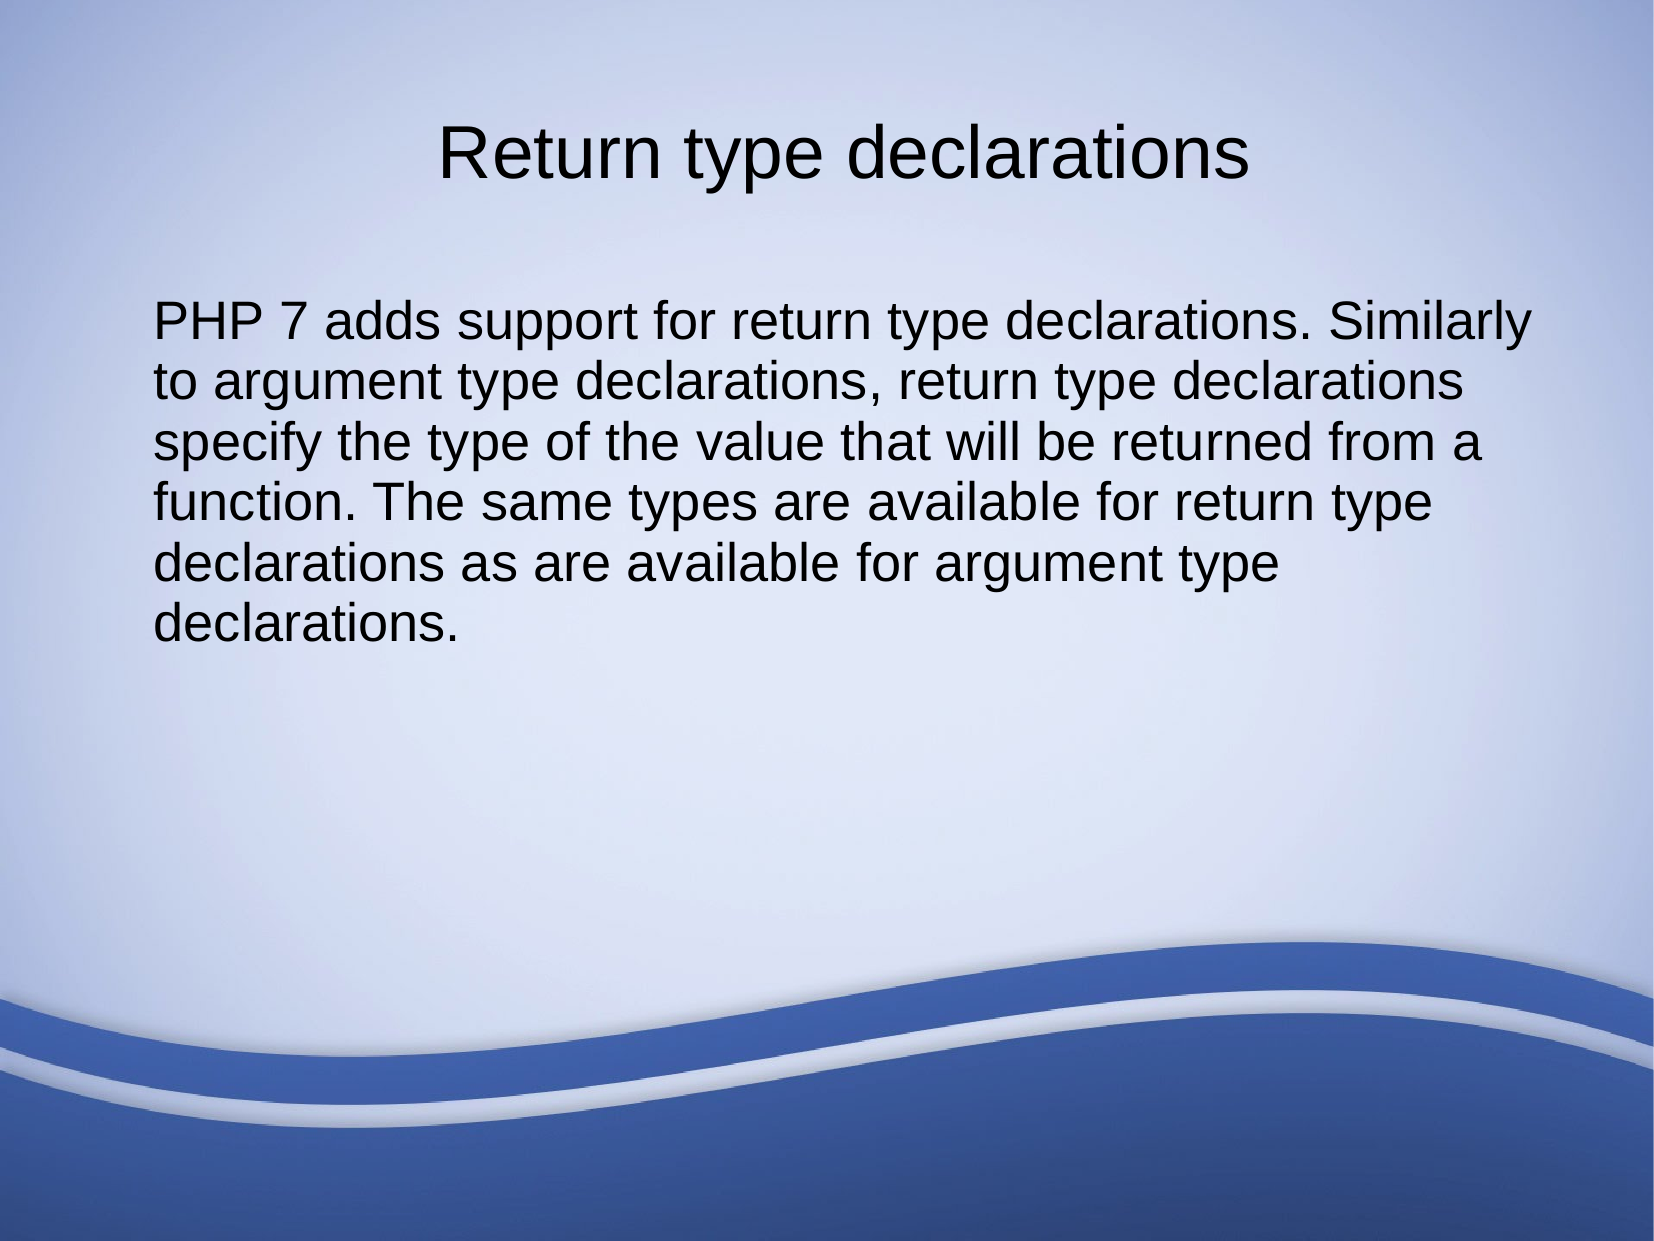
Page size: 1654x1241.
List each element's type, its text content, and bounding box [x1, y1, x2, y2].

picture [0, 0, 1654, 1241]
list PHP 7 adds support for return type declarations. Similarly to argument type declarations, return type declarations specify the type of the value that will be returned from a function. The same types are available for return type declarations as are available for argument type declarations. [82, 290, 1571, 1010]
title Return type declarations [82, 49, 1571, 257]
